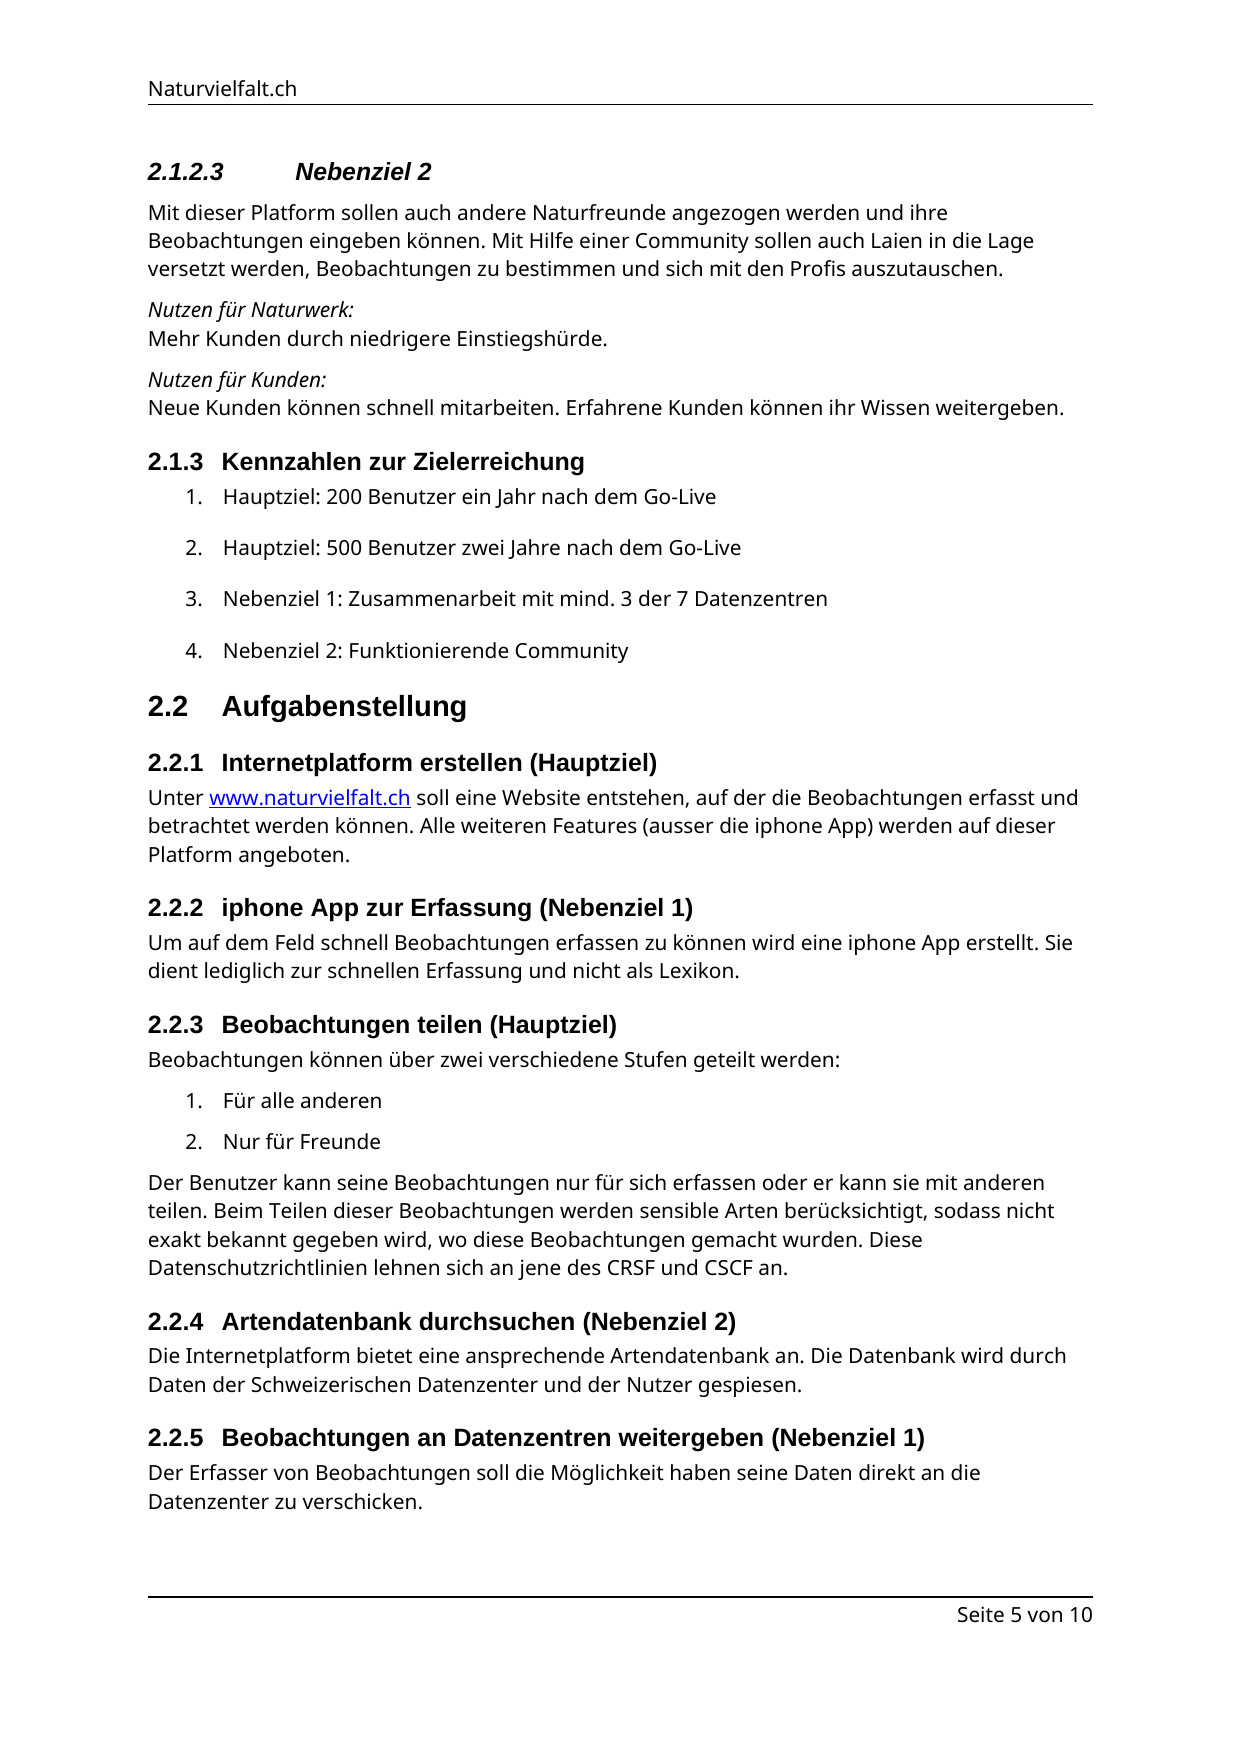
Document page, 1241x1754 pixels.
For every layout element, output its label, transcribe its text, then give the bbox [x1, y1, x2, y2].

text Der Erfasser von Beobachtungen soll die Möglichkeit haben seine Daten direkt an die Datenzenter zu verschicken. [148, 1458, 1093, 1515]
subtitle Artendatenbank durchsuchen (Nebenziel 2) [148, 1307, 1093, 1335]
list Nur für Freunde [185, 1127, 1093, 1155]
text Unter www.naturvielfalt.ch soll eine Website entstehen, auf der die Beobachtungen erfasst und betrachtet werden können. Alle weiteren Features (ausser die iphone App) werden auf dieser Platform angeboten. [148, 783, 1093, 868]
text Mit dieser Platform sollen auch andere Naturfreunde angezogen werden und ihre Beobachtungen eingeben können. Mit Hilfe einer Community sollen auch Laien in die Lage versetzt werden, Beobachtungen zu bestimmen und sich mit den Profis auszutauschen. [148, 198, 1093, 283]
list Hauptziel: 200 Benutzer ein Jahr nach dem Go-Live [185, 482, 1093, 510]
list Nebenziel 1: Zusammenarbeit mit mind. 3 der 7 Datenzentren [185, 584, 1093, 613]
text Um auf dem Feld schnell Beobachtungen erfassen zu können wird eine iphone App erstellt. Sie dient lediglich zur schnellen Erfassung und nicht als Lexikon. [148, 928, 1093, 985]
subtitle Aufgabenstellung [148, 689, 1093, 723]
subtitle Nebenziel 2 [148, 157, 1093, 185]
subtitle iphone App zur Erfassung (Nebenziel 1) [148, 893, 1093, 922]
subtitle Beobachtungen teilen (Hauptziel) [148, 1010, 1093, 1039]
text Der Benutzer kann seine Beobachtungen nur für sich erfassen oder er kann sie mit anderen teilen. Beim Teilen dieser Beobachtungen werden sensible Arten berücksichtigt, sodass nicht exakt bekannt gegeben wird, wo diese Beobachtungen gemacht wurden. Diese Datenschutzrichtlinien lehnen sich an jene des CRSF und CSCF an. [148, 1168, 1093, 1282]
list Für alle anderen [185, 1086, 1093, 1114]
list Hauptziel: 500 Benutzer zwei Jahre nach dem Go-Live [185, 533, 1093, 562]
text Nutzen für Naturwerk: Mehr Kunden durch niedrigere Einstiegshürde. [148, 296, 1093, 352]
text Nutzen für Kunden: Neue Kunden können schnell mitarbeiten. Erfahrene Kunden können ihr Wissen weitergeben. [148, 365, 1093, 422]
text Beobachtungen können über zwei verschiedene Stufen geteilt werden: [148, 1045, 1093, 1073]
text Die Internetplatform bietet eine ansprechende Artendatenbank an. Die Datenbank wird durch Daten der Schweizerischen Datenzenter und der Nutzer gespiesen. [148, 1342, 1093, 1398]
subtitle Kennzahlen zur Zielerreichung [148, 447, 1093, 476]
subtitle Beobachtungen an Datenzentren weitergeben (Nebenziel 1) [148, 1423, 1093, 1452]
list Nebenziel 2: Funktionierende Community [185, 636, 1093, 664]
subtitle Internetplatform erstellen (Hauptziel) [148, 748, 1093, 777]
